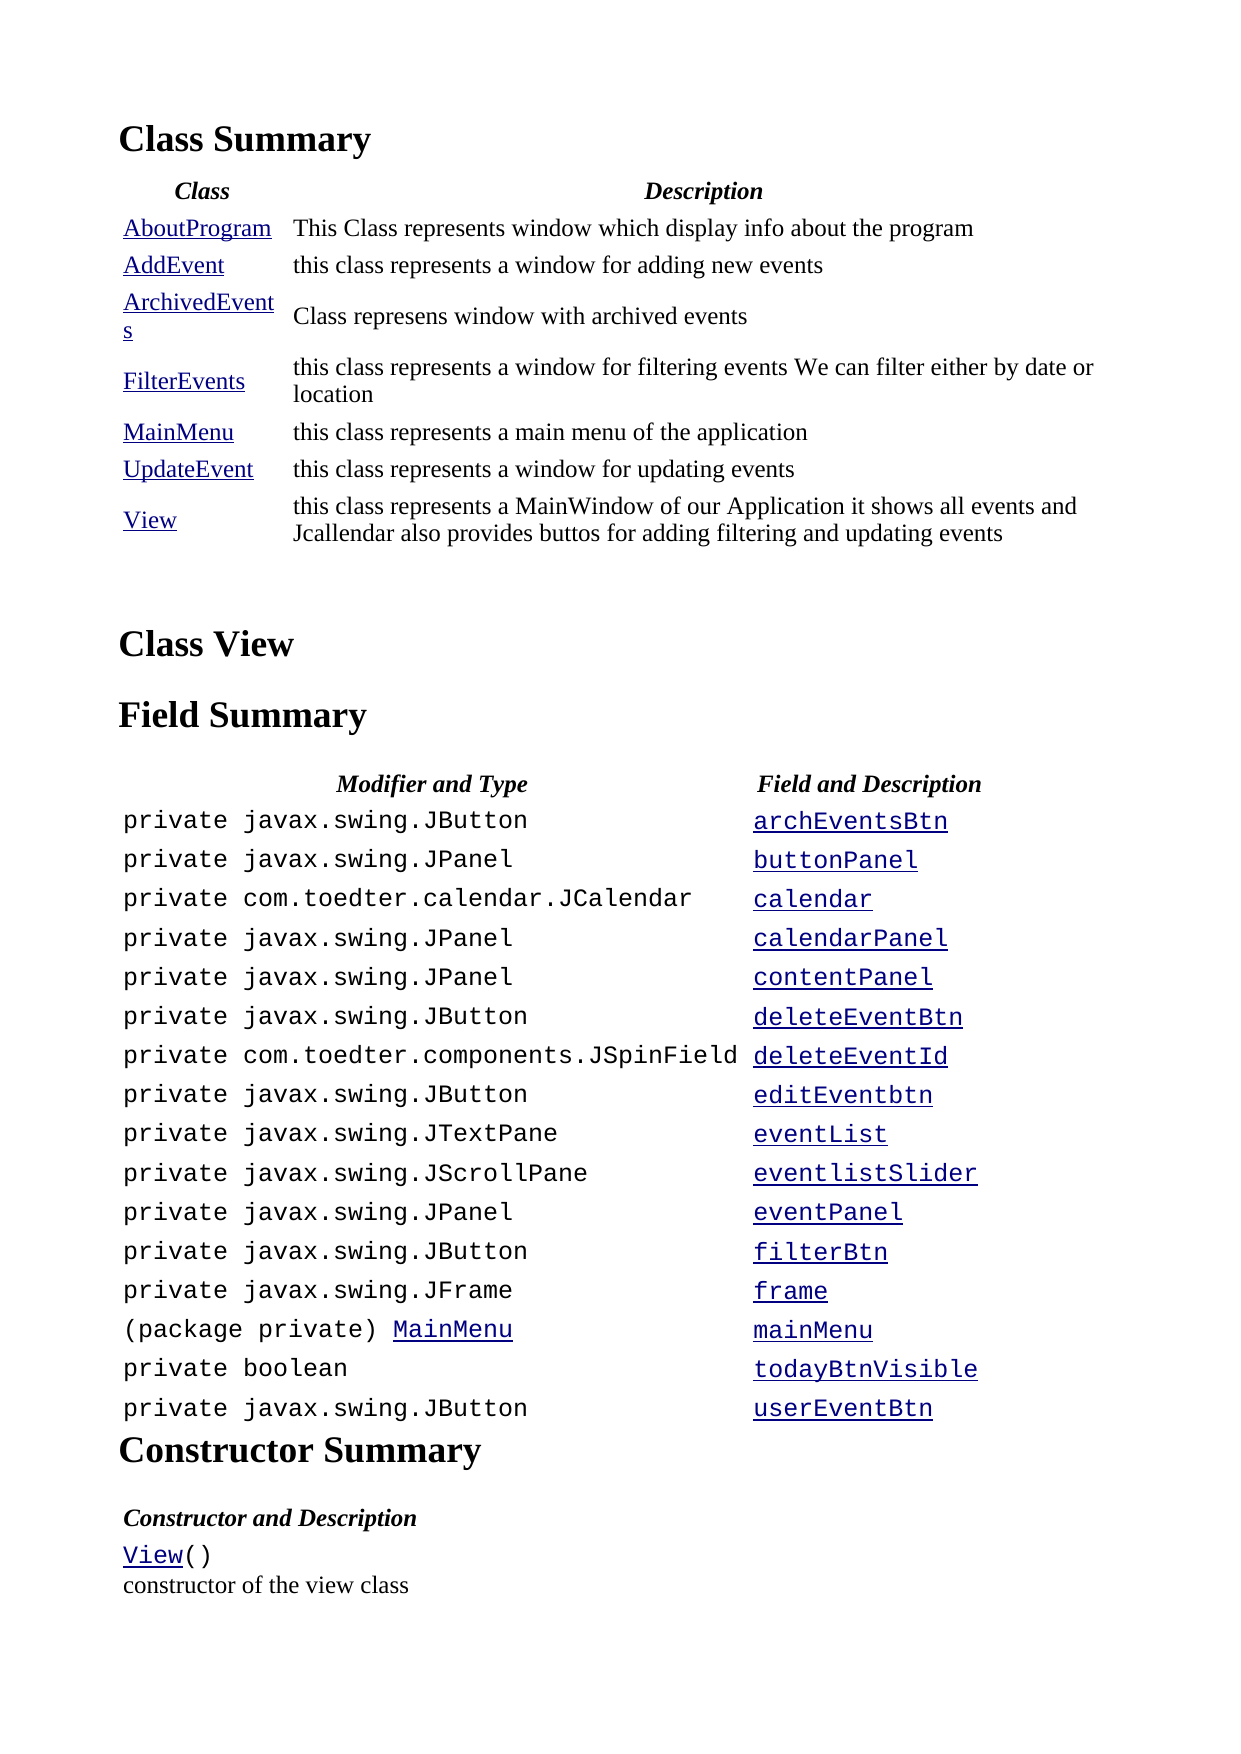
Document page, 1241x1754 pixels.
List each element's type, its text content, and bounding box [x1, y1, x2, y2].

table_cell buttonPanel [748, 841, 993, 881]
table_cell private javax.swing.JPanel [118, 1194, 748, 1233]
table_cell userEventBtn [748, 1390, 993, 1429]
table_cell contentPanel [748, 959, 993, 998]
table_cell View() constructor of the view class [118, 1537, 425, 1604]
table_cell MainMenu [118, 413, 288, 450]
table_cell eventlistSlider [748, 1155, 993, 1194]
table_header Class [118, 172, 288, 209]
table_cell private javax.swing.JPanel [118, 959, 748, 998]
table_cell private javax.swing.JTextPane [118, 1116, 748, 1155]
table_cell ArchivedEvents [118, 284, 288, 348]
table_cell this class represents a window for updating events [288, 450, 1122, 487]
table_cell editEventbtn [748, 1076, 993, 1116]
table_cell private javax.swing.JButton [118, 1390, 748, 1429]
table_header Constructor and Description [118, 1500, 425, 1537]
table_cell archEventsBtn [748, 802, 993, 841]
table_header Description [288, 172, 1122, 209]
table_cell calendarPanel [748, 920, 993, 959]
table_cell private javax.swing.JPanel [118, 841, 748, 881]
table_cell private boolean [118, 1351, 748, 1390]
table_cell private javax.swing.JScrollPane [118, 1155, 748, 1194]
table_cell this class represents a main menu of the application [288, 413, 1122, 450]
text Class Summary [118, 118, 1122, 160]
table_cell calendar [748, 881, 993, 920]
table_cell filterBtn [748, 1233, 993, 1272]
table_header Modifier and Type [118, 765, 748, 802]
table_cell FilterEvents [118, 348, 288, 413]
table_cell deleteEventBtn [748, 998, 993, 1037]
table_cell AddEvent [118, 246, 288, 283]
table_cell private javax.swing.JButton [118, 802, 748, 841]
table_cell private javax.swing.JButton [118, 1233, 748, 1272]
subtitle Class View [118, 623, 1122, 664]
table_cell eventPanel [748, 1194, 993, 1233]
table_header Field and Description [748, 765, 993, 802]
table_cell private javax.swing.JFrame [118, 1272, 748, 1311]
table_cell private javax.swing.JButton [118, 1076, 748, 1116]
table_cell todayBtnVisible [748, 1351, 993, 1390]
table_cell frame [748, 1272, 993, 1311]
table_cell private com.toedter.components.JSpinField [118, 1037, 748, 1076]
table_cell eventList [748, 1116, 993, 1155]
table_cell this class represents a window for adding new events [288, 246, 1122, 283]
table_cell View [118, 487, 288, 552]
table_cell UpdateEvent [118, 450, 288, 487]
table_cell private com.toedter.calendar.JCalendar [118, 881, 748, 920]
table_cell deleteEventId [748, 1037, 993, 1076]
subtitle Field Summary [118, 694, 1122, 736]
table_cell AboutProgram [118, 209, 288, 246]
subtitle Constructor Summary [118, 1429, 1122, 1470]
table_cell This Class represents window which display info about the program [288, 209, 1122, 246]
table_cell private javax.swing.JButton [118, 998, 748, 1037]
table_cell this class represents a window for filtering events We can filter either by date or location [288, 348, 1122, 413]
table_cell (package private) MainMenu [118, 1311, 748, 1351]
table_cell mainMenu [748, 1311, 993, 1351]
table_cell this class represents a MainWindow of our Application it shows all events and Jcallendar also provides buttos for adding filtering and updating events [288, 487, 1122, 552]
table_cell private javax.swing.JPanel [118, 920, 748, 959]
table_cell Class represens window with archived events [288, 284, 1122, 348]
